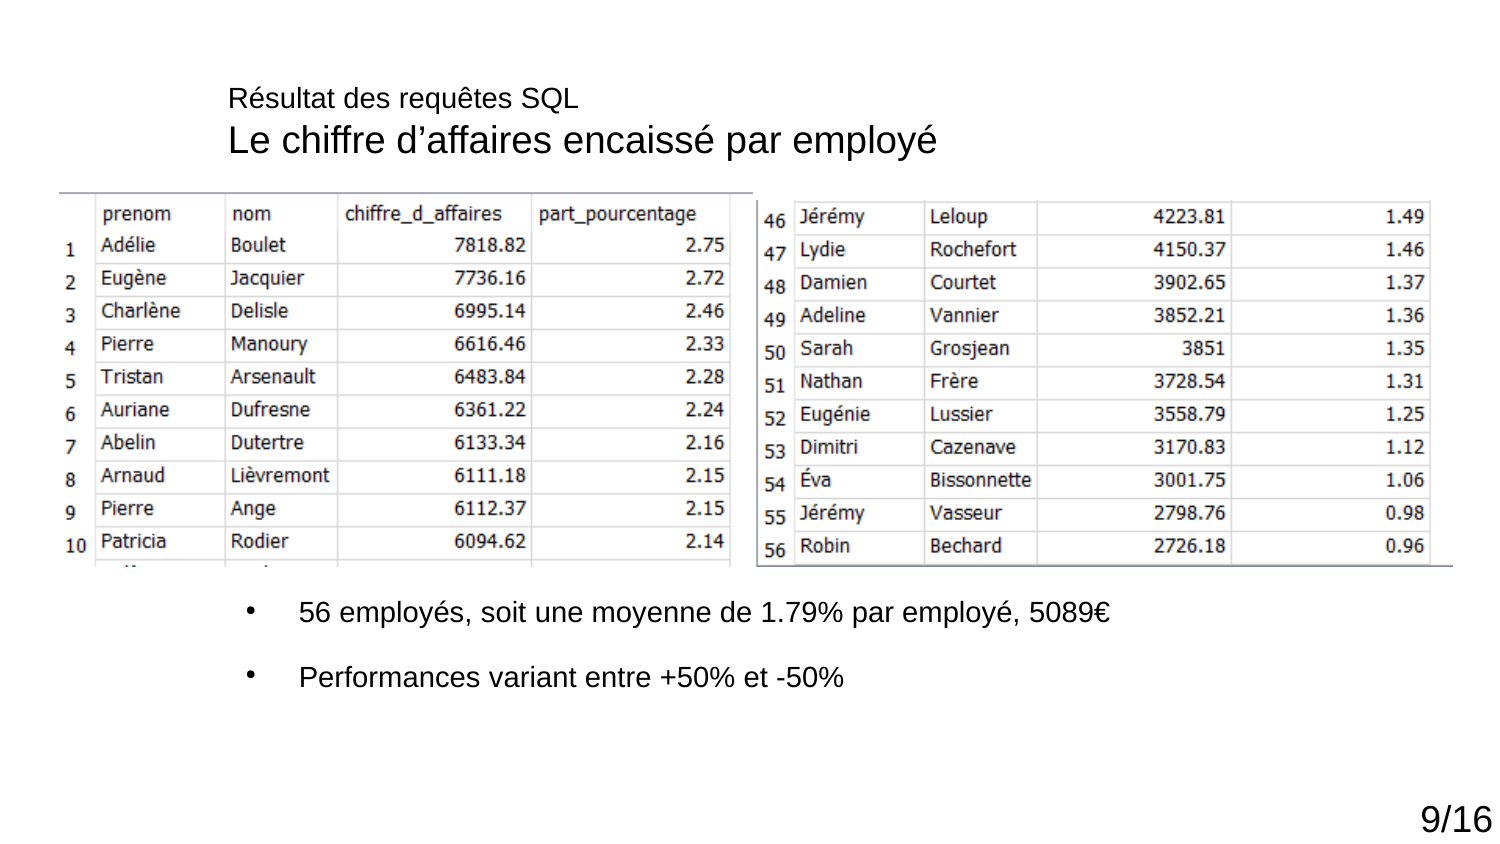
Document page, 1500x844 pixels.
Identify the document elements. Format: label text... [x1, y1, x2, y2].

picture [755, 200, 1453, 567]
title Résultat des requêtes SQL Le chiffre d’affaires encaissé par employé [212, 64, 1368, 215]
picture [59, 191, 753, 567]
text_box 9/16 [1405, 791, 1500, 844]
list 56 employés, soit une moyenne de 1.79% par employé, 5089€ Performances variant entre +50% et -50% [212, 578, 1368, 818]
